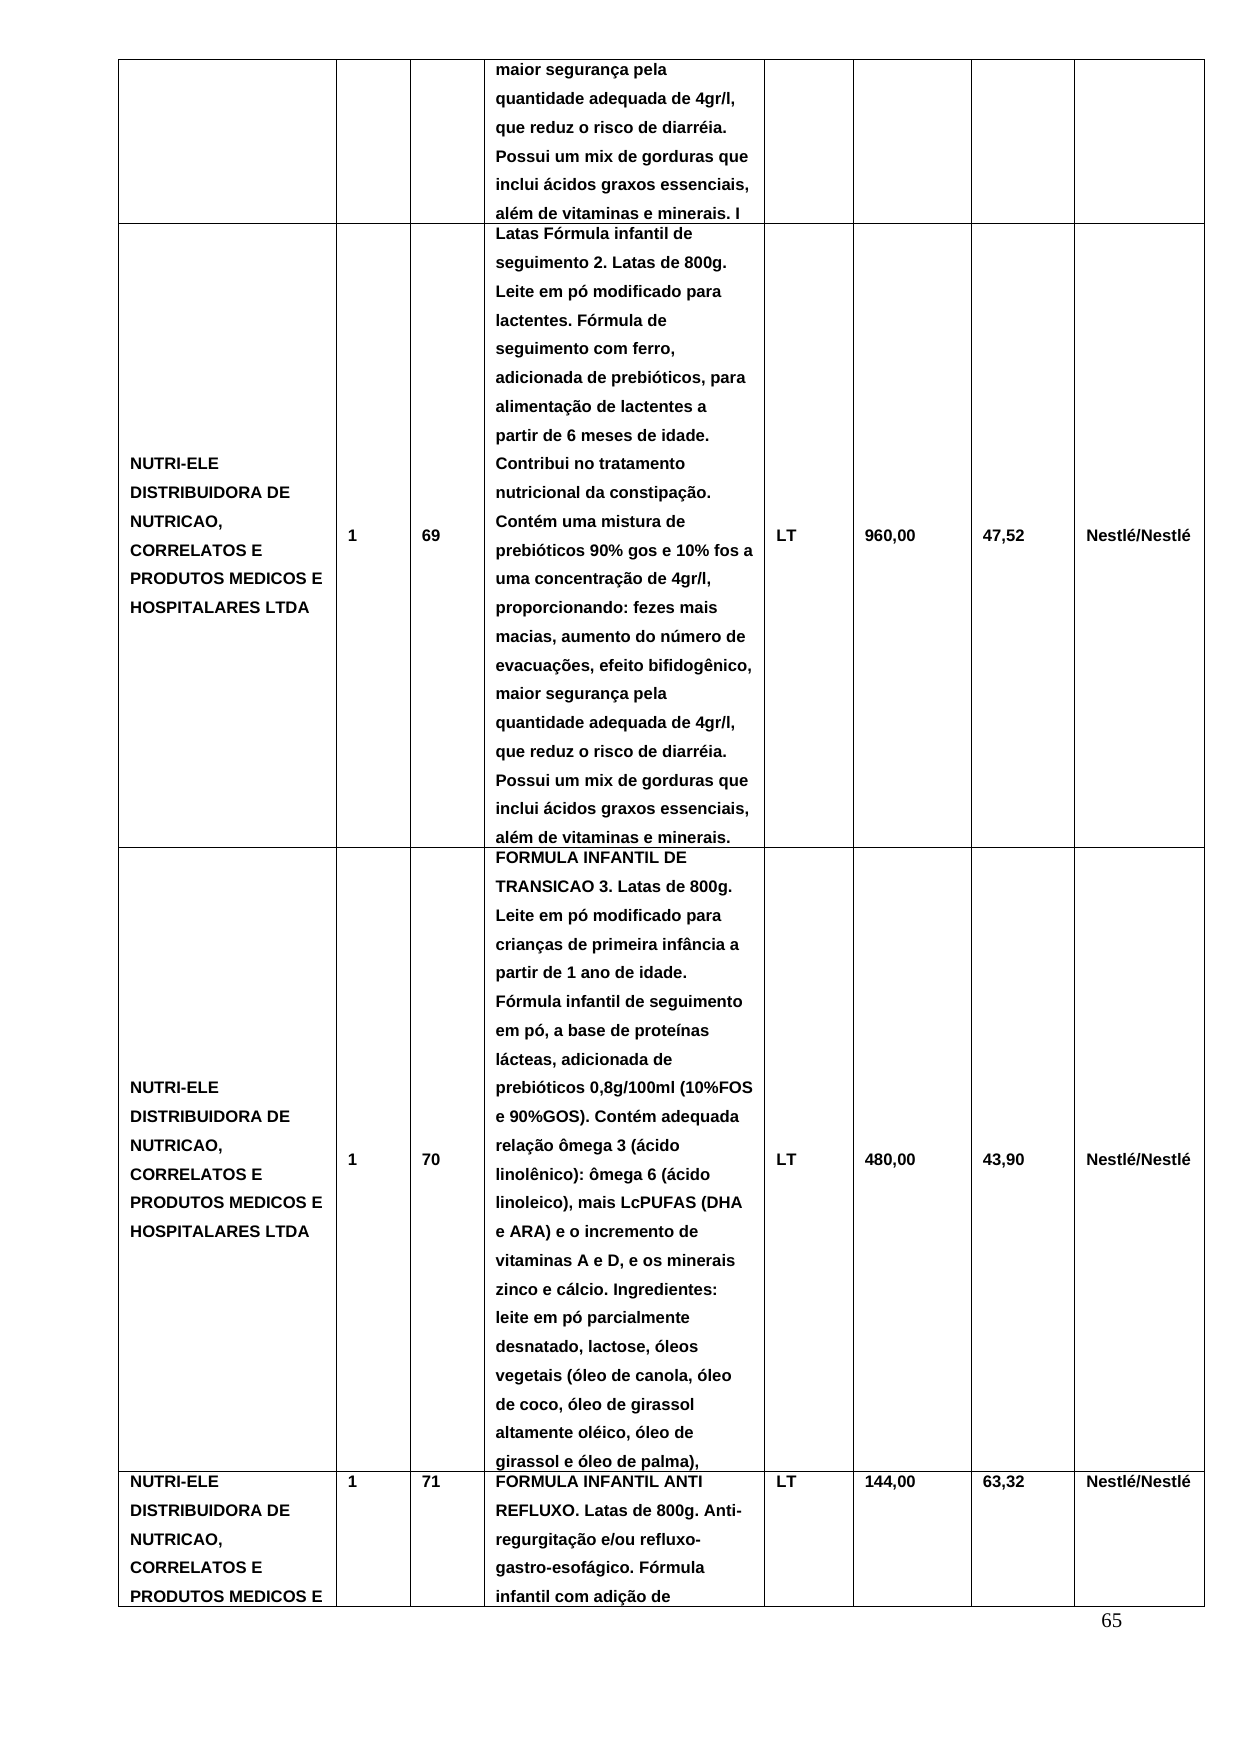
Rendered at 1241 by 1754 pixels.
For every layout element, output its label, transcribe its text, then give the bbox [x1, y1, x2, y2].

table_cell LT [765, 224, 853, 847]
table_cell NUTRI-ELE DISTRIBUIDORA DE NUTRICAO, CORRELATOS E PRODUTOS MEDICOS E HOSPITALARES LTDA [119, 848, 336, 1471]
table_cell LT [765, 848, 853, 1471]
table_cell FORMULA INFANTIL DE TRANSICAO 3. Latas de 800g. Leite em pó modificado para crianças de primeira infância a partir de 1 ano de idade. Fórmula infantil de seguimento em pó, a base de proteínas lácteas, adicionada de prebióticos 0,8g/100ml (10%FOS e 90%GOS). Contém adequada relação ômega 3 (ácido linolênico): ômega 6 (ácido linoleico), mais LcPUFAS (DHA e ARA) e o incremento de vitaminas A e D, e os minerais zinco e cálcio. Ingredientes: leite em pó parcialmente desnatado, lactose, óleos vegetais (óleo de canola, óleo de coco, óleo de girassol altamente oléico, óleo de girassol e óleo de palma), [485, 848, 764, 1471]
table_cell Nestlé/Nestlé [1075, 1472, 1204, 1606]
table_cell 71 [411, 1472, 484, 1606]
table_cell 47,52 [972, 224, 1074, 847]
table_cell [411, 60, 484, 223]
table_cell 480,00 [854, 848, 971, 1471]
table_cell [1075, 60, 1204, 223]
table_cell 43,90 [972, 848, 1074, 1471]
table_cell 1 [337, 224, 410, 847]
table_cell 1 [337, 848, 410, 1471]
table_cell LT [765, 1472, 853, 1606]
table_cell NUTRI-ELE DISTRIBUIDORA DE NUTRICAO, CORRELATOS E PRODUTOS MEDICOS E HOSPITALARES LTDA [119, 224, 336, 847]
table_cell 69 [411, 224, 484, 847]
table_cell FORMULA INFANTIL ANTI REFLUXO. Latas de 800g. Anti-regurgitação e/ou refluxo-gastro-esofágico. Fórmula infantil com adição de [485, 1472, 764, 1606]
table_cell Nestlé/Nestlé [1075, 848, 1204, 1471]
table_cell [972, 60, 1074, 223]
table_cell 960,00 [854, 224, 971, 847]
table_cell [854, 60, 971, 223]
table_cell Latas Fórmula infantil de seguimento 2. Latas de 800g. Leite em pó modificado para lactentes. Fórmula de seguimento com ferro, adicionada de prebióticos, para alimentação de lactentes a partir de 6 meses de idade. Contribui no tratamento nutricional da constipação. Contém uma mistura de prebióticos 90% gos e 10% fos a uma concentração de 4gr/l, proporcionando: fezes mais macias, aumento do número de evacuações, efeito bifidogênico, maior segurança pela quantidade adequada de 4gr/l, que reduz o risco de diarréia. Possui um mix de gorduras que inclui ácidos graxos essenciais, além de vitaminas e minerais. [485, 224, 764, 847]
table_cell [765, 60, 853, 223]
table_cell 144,00 [854, 1472, 971, 1606]
table_cell 1 [337, 1472, 410, 1606]
table_cell [119, 60, 336, 223]
table_cell [337, 60, 410, 223]
table_cell Nestlé/Nestlé [1075, 224, 1204, 847]
table_cell 63,32 [972, 1472, 1074, 1606]
table_cell NUTRI-ELE DISTRIBUIDORA DE NUTRICAO, CORRELATOS E PRODUTOS MEDICOS E [119, 1472, 336, 1606]
table_cell maior segurança pela quantidade adequada de 4gr/l, que reduz o risco de diarréia. Possui um mix de gorduras que inclui ácidos graxos essenciais, além de vitaminas e minerais. I [485, 60, 764, 223]
table_cell 70 [411, 848, 484, 1471]
